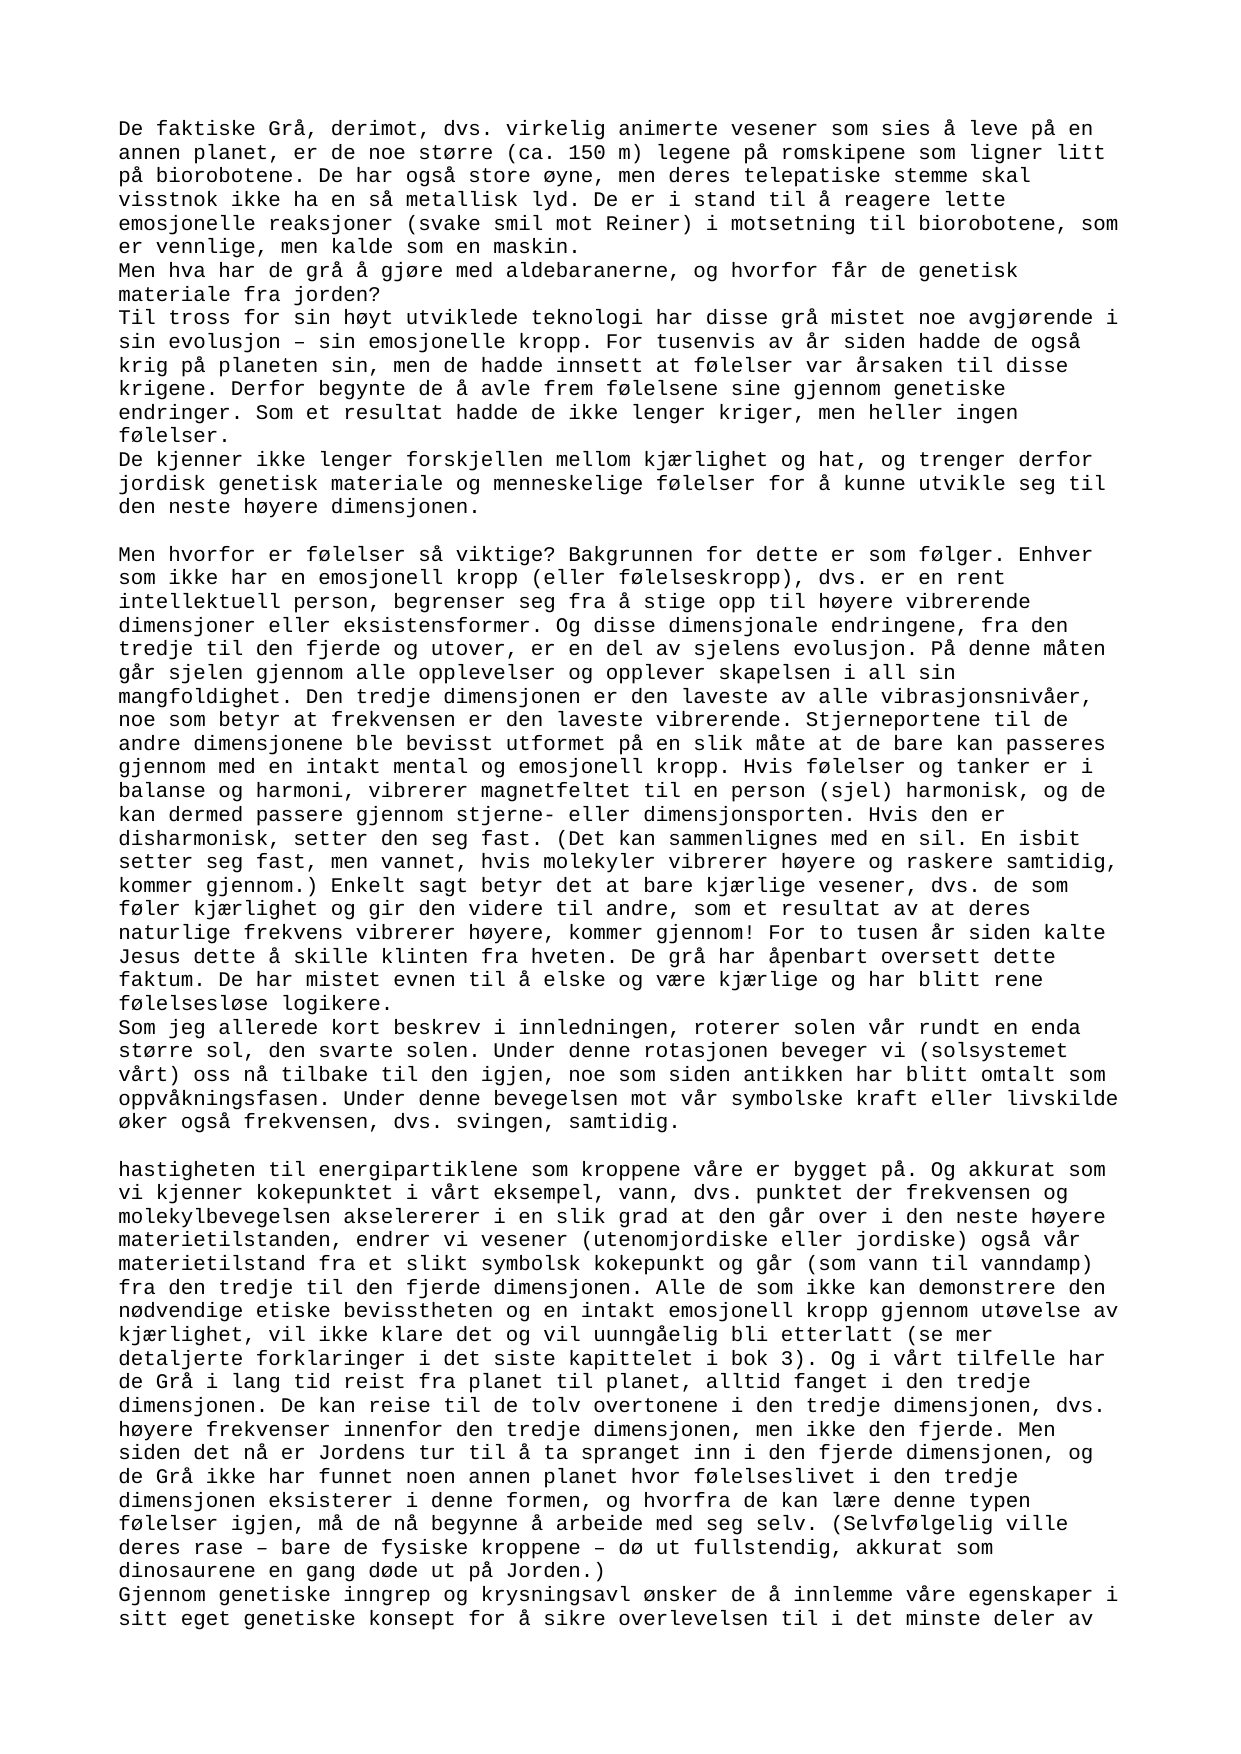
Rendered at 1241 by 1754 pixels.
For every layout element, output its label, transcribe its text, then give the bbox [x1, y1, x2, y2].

text De faktiske Grå, derimot, dvs. virkelig animerte vesener som sies å leve på en annen planet, er de noe større (ca. 150 m) legene på romskipene som ligner litt på biorobotene. De har også store øyne, men deres telepatiske stemme skal visstnok ikke ha en så metallisk lyd. De er i stand til å reagere lette emosjonelle reaksjoner (svake smil mot Reiner) i motsetning til biorobotene, som er vennlige, men kalde som en maskin. [118, 118, 1122, 260]
text Som jeg allerede kort beskrev i innledningen, roterer solen vår rundt en enda større sol, den svarte solen. Under denne rotasjonen beveger vi (solsystemet vårt) oss nå tilbake til den igjen, noe som siden antikken har blitt omtalt som oppvåkningsfasen. Under denne bevegelsen mot vår symbolske kraft eller livskilde øker også frekvensen, dvs. svingen, samtidig. [118, 1017, 1122, 1135]
text De kjenner ikke lenger forskjellen mellom kjærlighet og hat, og trenger derfor jordisk genetisk materiale og menneskelige følelser for å kunne utvikle seg til den neste høyere dimensjonen. [118, 449, 1122, 520]
text Men hva har de grå å gjøre med aldebaranerne, og hvorfor får de genetisk materiale fra jorden? [118, 260, 1122, 307]
text Gjennom genetiske inngrep og krysningsavl ønsker de å innlemme våre egenskaper i sitt eget genetiske konsept for å sikre overlevelsen til i det minste deler av [118, 1584, 1122, 1631]
text Til tross for sin høyt utviklede teknologi har disse grå mistet noe avgjørende i sin evolusjon – sin emosjonelle kropp. For tusenvis av år siden hadde de også krig på planeten sin, men de hadde innsett at følelser var årsaken til disse krigene. Derfor begynte de å avle frem følelsene sine gjennom genetiske endringer. Som et resultat hadde de ikke lenger kriger, men heller ingen følelser. [118, 307, 1122, 449]
text Men hvorfor er følelser så viktige? Bakgrunnen for dette er som følger. Enhver som ikke har en emosjonell kropp (eller følelseskropp), dvs. er en rent intellektuell person, begrenser seg fra å stige opp til høyere vibrerende dimensjoner eller eksistensformer. Og disse dimensjonale endringene, fra den tredje til den fjerde og utover, er en del av sjelens evolusjon. På denne måten går sjelen gjennom alle opplevelser og opplever skapelsen i all sin mangfoldighet. Den tredje dimensjonen er den laveste av alle vibrasjonsnivåer, noe som betyr at frekvensen er den laveste vibrerende. Stjerneportene til de andre dimensjonene ble bevisst utformet på en slik måte at de bare kan passeres gjennom med en intakt mental og emosjonell kropp. Hvis følelser og tanker er i balanse og harmoni, vibrerer magnetfeltet til en person (sjel) harmonisk, og de kan dermed passere gjennom stjerne- eller dimensjonsporten. Hvis den er disharmonisk, setter den seg fast. (Det kan sammenlignes med en sil. En isbit setter seg fast, men vannet, hvis molekyler vibrerer høyere og raskere samtidig, kommer gjennom.) Enkelt sagt betyr det at bare kjærlige vesener, dvs. de som føler kjærlighet og gir den videre til andre, som et resultat av at deres naturlige frekvens vibrerer høyere, kommer gjennom! For to tusen år siden kalte Jesus dette å skille klinten fra hveten. De grå har åpenbart oversett dette faktum. De har mistet evnen til å elske og være kjærlige og har blitt rene følelsesløse logikere. [118, 544, 1122, 1017]
text hastigheten til energipartiklene som kroppene våre er bygget på. Og akkurat som vi kjenner kokepunktet i vårt eksempel, vann, dvs. punktet der frekvensen og molekylbevegelsen akselererer i en slik grad at den går over i den neste høyere materietilstanden, endrer vi vesener (utenomjordiske eller jordiske) også vår materietilstand fra et slikt symbolsk kokepunkt og går (som vann til vanndamp) fra den tredje til den fjerde dimensjonen. Alle de som ikke kan demonstrere den nødvendige etiske bevisstheten og en intakt emosjonell kropp gjennom utøvelse av kjærlighet, vil ikke klare det og vil uunngåelig bli etterlatt (se mer detaljerte forklaringer i det siste kapittelet i bok 3). Og i vårt tilfelle har de Grå i lang tid reist fra planet til planet, alltid fanget i den tredje dimensjonen. De kan reise til de tolv overtonene i den tredje dimensjonen, dvs. høyere frekvenser innenfor den tredje dimensjonen, men ikke den fjerde. Men siden det nå er Jordens tur til å ta spranget inn i den fjerde dimensjonen, og de Grå ikke har funnet noen annen planet hvor følelseslivet i den tredje dimensjonen eksisterer i denne formen, og hvorfra de kan lære denne typen følelser igjen, må de nå begynne å arbeide med seg selv. (Selvfølgelig ville deres rase – bare de fysiske kroppene – dø ut fullstendig, akkurat som dinosaurene en gang døde ut på Jorden.) [118, 1158, 1122, 1584]
